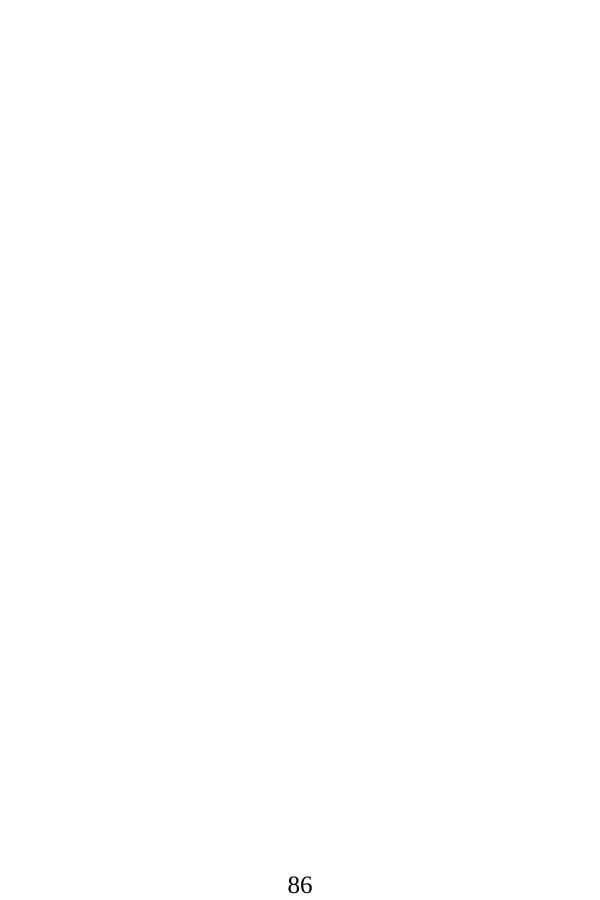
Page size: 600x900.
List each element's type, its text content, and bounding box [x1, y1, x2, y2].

text Also, the notorious dots stolen from Mr. Vonnegut do their job better than ever. As always, they indicate how much writing was labored over in a sitting. But in this case, they indicate, while still typing, how far back an edit may go, which could also be subconsciously interesting information upon reading. [37, 469, 562, 628]
text One thing I know for sure is I would like to get through this journal as quickly as possible so that I can start a new one. I do trust the process, though. I think writing for no one, for now, is my best bet. I am on a roll because this method truly combines the best elements of typing and writing by hand. [37, 310, 562, 469]
text A third idea is go through and type up old journals. The slightly fictionalized ones I temporarily published might be a good candiate for that, if they aren’t too boring . . . A quick glance makes them and the idea seem boring. [37, 196, 562, 310]
text What I’m trying to say is that this process may really encourage some healthy freewriting. I shouldn’t think too much about what I can extract from that, but I would certainly be open to the opportunity of a spinoff project. Conversely, being able to re-combine my journals and my freewriting after a short attempt of trying both months ago is very exiting. That process failed because, as I may have said earlier (or perhaps only in my excited [37, 628, 562, 832]
text purchased two notebooks from Ingles. One was too small for labels, but one has a hard cover, spiral binding and perforated pages. It could be really fun to prototype/iterate a story that way. Of course that could work with a donor paperback as well. It might even be extra cool to have random pages ripped out. [37, 37, 562, 196]
